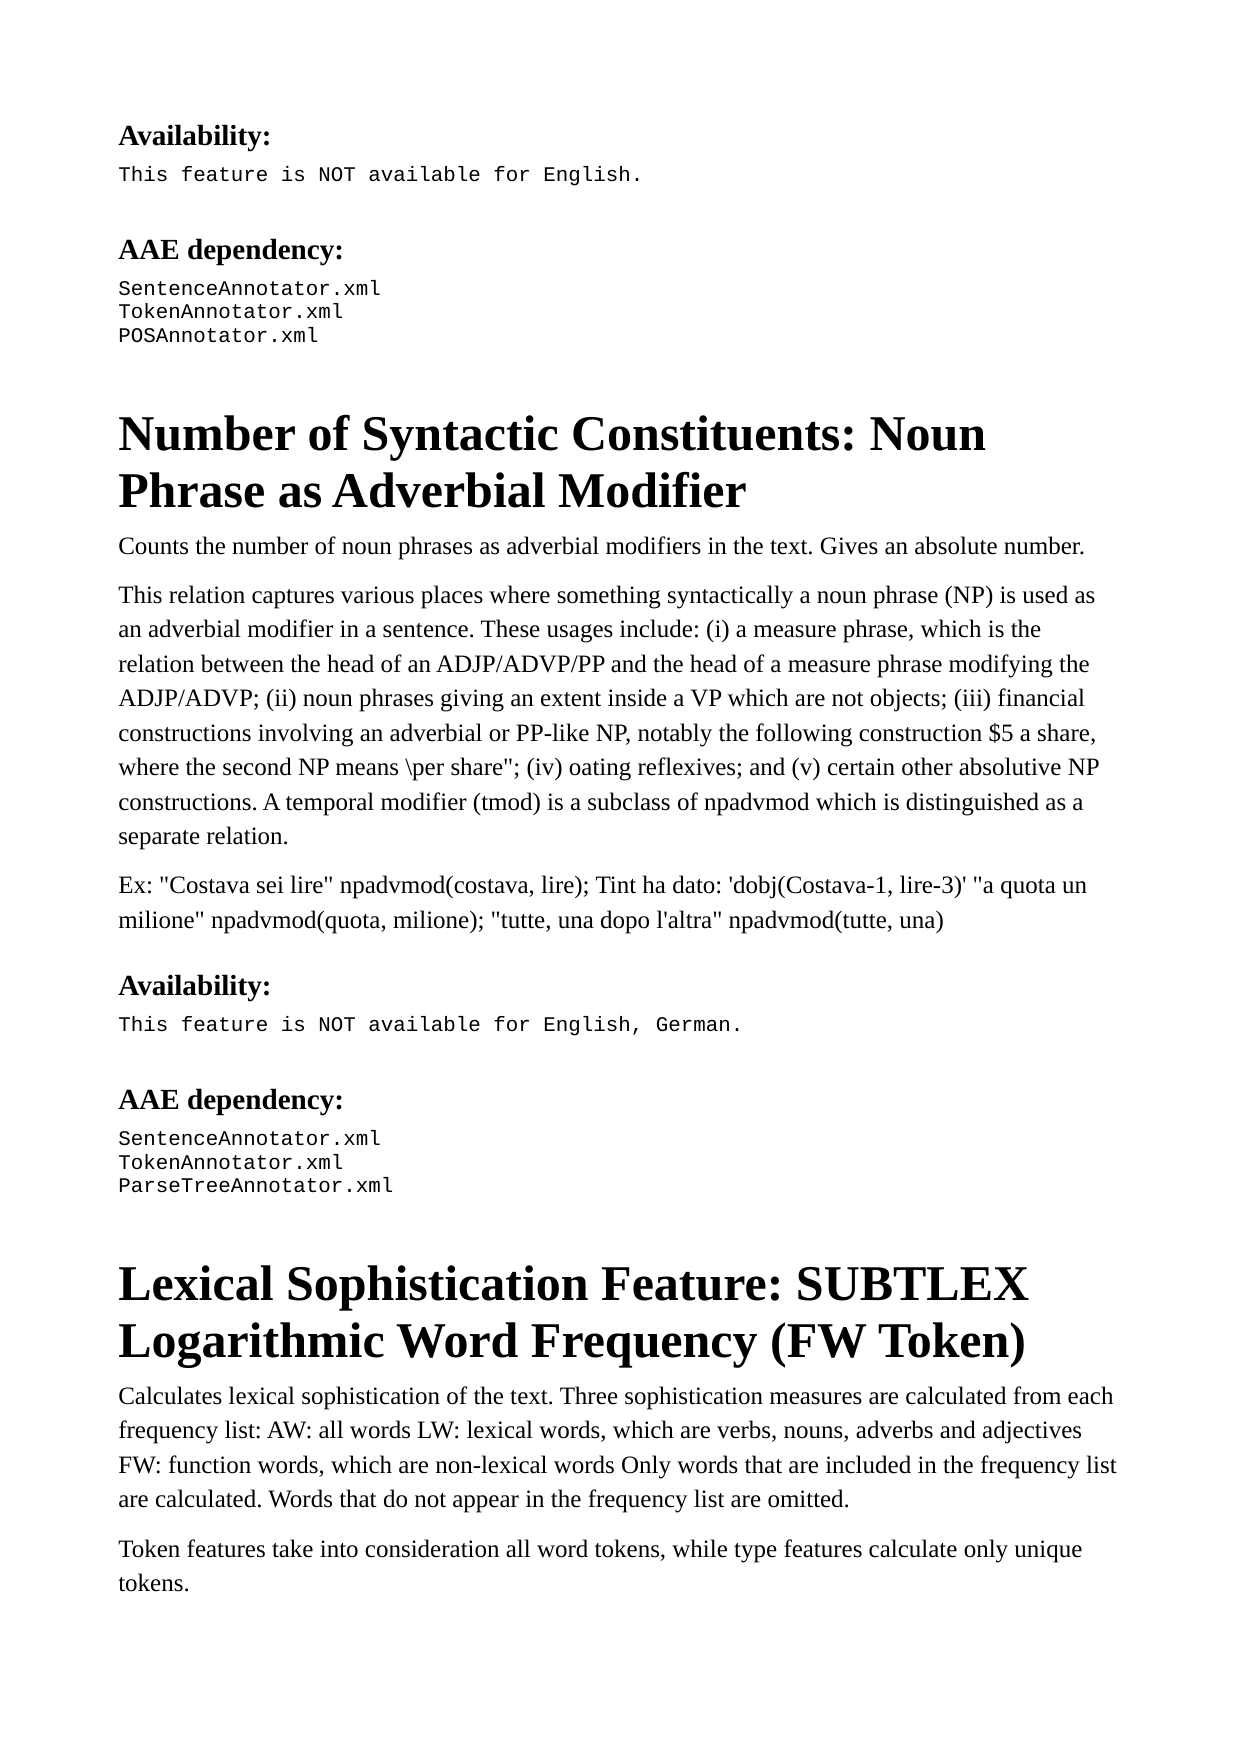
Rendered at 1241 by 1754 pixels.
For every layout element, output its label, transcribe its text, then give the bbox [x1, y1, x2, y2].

subtitle Availability: [118, 118, 1122, 152]
text SentenceAnnotator.xml [118, 1128, 1122, 1152]
subtitle AAE dependency: [118, 232, 1122, 265]
subtitle AAE dependency: [118, 1082, 1122, 1116]
text This feature is NOT available for English, German. [118, 1014, 1122, 1038]
subtitle Number of Syntactic Constituents: Noun Phrase as Adverbial Modifier [118, 403, 1122, 518]
text Calculates lexical sophistication of the text. Three sophistication measures are calculated from each frequency list: AW: all words LW: lexical words, which are verbs, nouns, adverbs and adjectives FW: function words, which are non-lexical words Only words that are included in the frequency list are calculated. Words that do not appear in the frequency list are omitted. [118, 1381, 1122, 1513]
text POSAnnotator.xml [118, 325, 1122, 349]
text SentenceAnnotator.xml [118, 278, 1122, 302]
text This relation captures various places where something syntactically a noun phrase (NP) is used as an adverbial modifier in a sentence. These usages include: (i) a measure phrase, which is the relation between the head of an ADJP/ADVP/PP and the head of a measure phrase modifying the ADJP/ADVP; (ii) noun phrases giving an extent inside a VP which are not objects; (iii) financial constructions involving an adverbial or PP-like NP, notably the following construction $5 a share, where the second NP means \per share"; (iv) oating reflexives; and (v) certain other absolutive NP constructions. A temporal modifier (tmod) is a subclass of npadvmod which is distinguished as a separate relation. [118, 580, 1122, 850]
subtitle Lexical Sophistication Feature: SUBTLEX Logarithmic Word Frequency (FW Token) [118, 1254, 1122, 1369]
text TokenAnnotator.xml [118, 1152, 1122, 1176]
text ParseTreeAnnotator.xml [118, 1176, 1122, 1199]
text Ex: "Costava sei lire" npadvmod(costava, lire); Tint ha dato: 'dobj(Costava-1, lire-3)' "a quota un milione" npadvmod(quota, milione); "tutte, una dopo l'altra" npadvmod(tutte, una) [118, 870, 1122, 933]
text Counts the number of noun phrases as adverbial modifiers in the text. Gives an absolute number. [118, 531, 1122, 559]
text This feature is NOT available for English. [118, 164, 1122, 188]
text Token features take into consideration all word tokens, while type features calculate only unique tokens. [118, 1534, 1122, 1597]
subtitle Availability: [118, 968, 1122, 1002]
text TokenAnnotator.xml [118, 302, 1122, 325]
